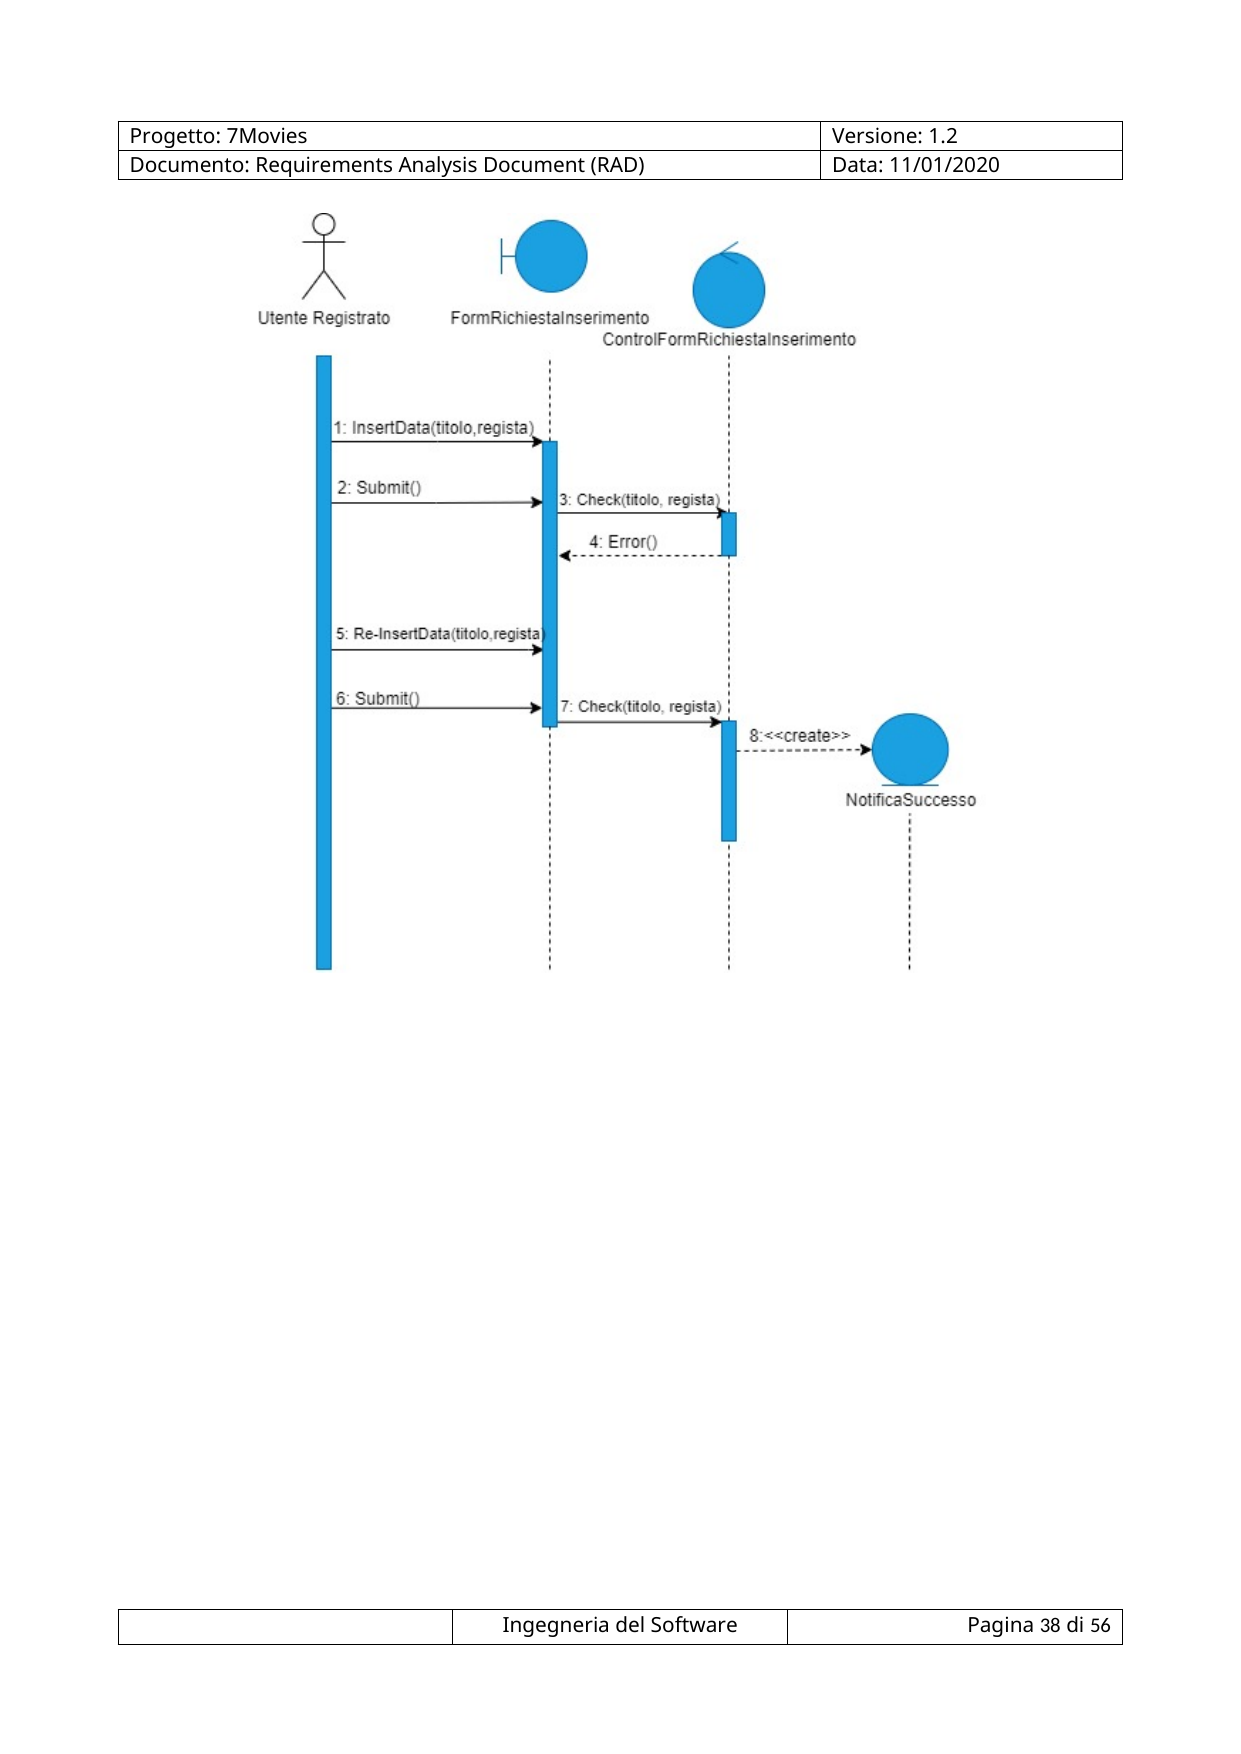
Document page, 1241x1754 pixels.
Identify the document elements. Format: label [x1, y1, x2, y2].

picture [258, 213, 990, 973]
